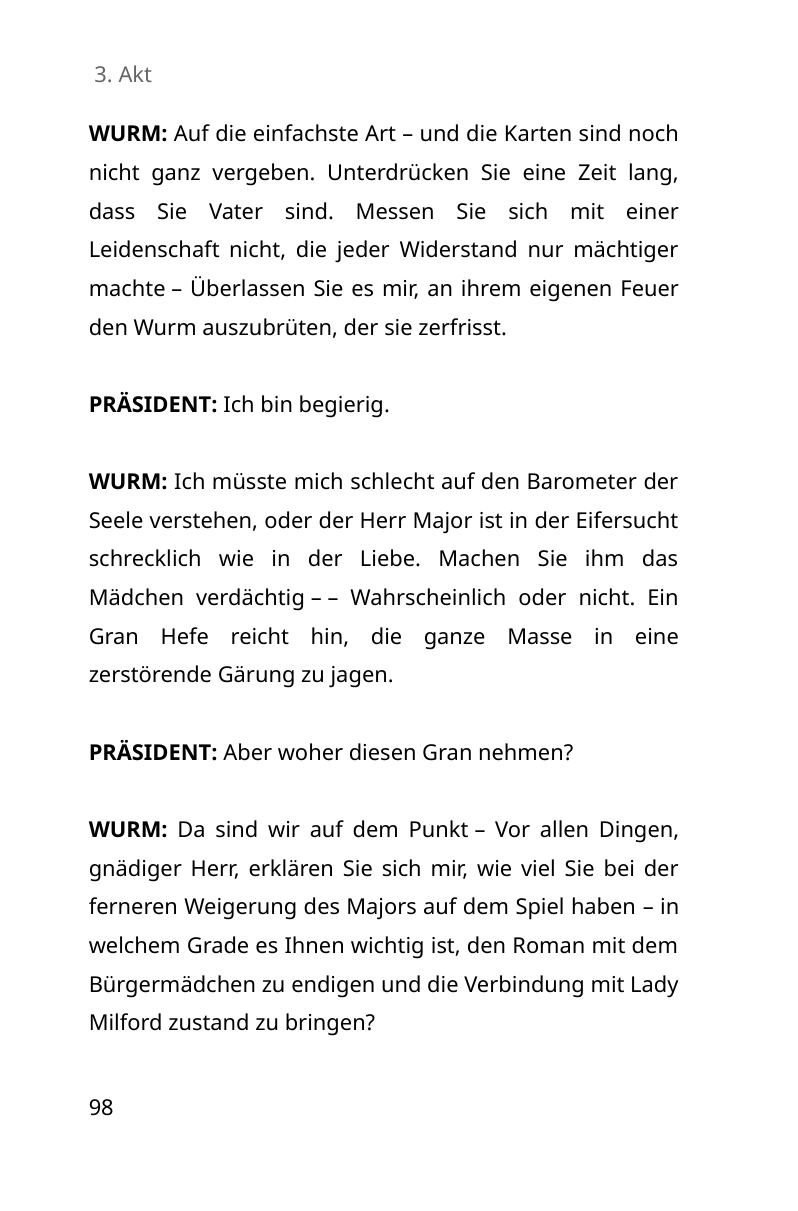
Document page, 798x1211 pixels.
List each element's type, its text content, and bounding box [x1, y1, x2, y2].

text PRÄSIDENT: Ich bin begierig. [88, 362, 679, 419]
text WURM: Ich müsste mich schlecht auf den Barometer der Seele verstehen, oder der Herr Major ist in der Eifersucht schrecklich wie in der Liebe. Machen Sie ihm das Mädchen verdächtig – – Wahrscheinlich oder nicht. Ein Gran Hefe reicht hin, die ganze Masse in eine zerstörende Gärung zu jagen. [88, 439, 679, 689]
text PRÄSIDENT: Aber woher diesen Gran nehmen? [88, 710, 679, 766]
text WURM: Auf die einfachste Art – und die Karten sind noch nicht ganz vergeben. Unterdrücken Sie eine Zeit lang, dass Sie Vater sind. Messen Sie sich mit einer Leidenschaft nicht, die jeder Widerstand nur mächtiger machte – Überlassen Sie es mir, an ihrem eigenen Feuer den Wurm auszubrüten, der sie zerfrisst. [88, 118, 679, 341]
text WURM: Da sind wir auf dem Punkt – Vor allen Dingen, gnädiger Herr, erklären Sie sich mir, wie viel Sie bei der ferneren Weigerung des Majors auf dem Spiel haben – in welchem Grade es Ihnen wichtig ist, den Roman mit dem Bürgermädchen zu endigen und die Verbindung mit Lady Milford zustand zu bringen? [88, 787, 679, 1037]
